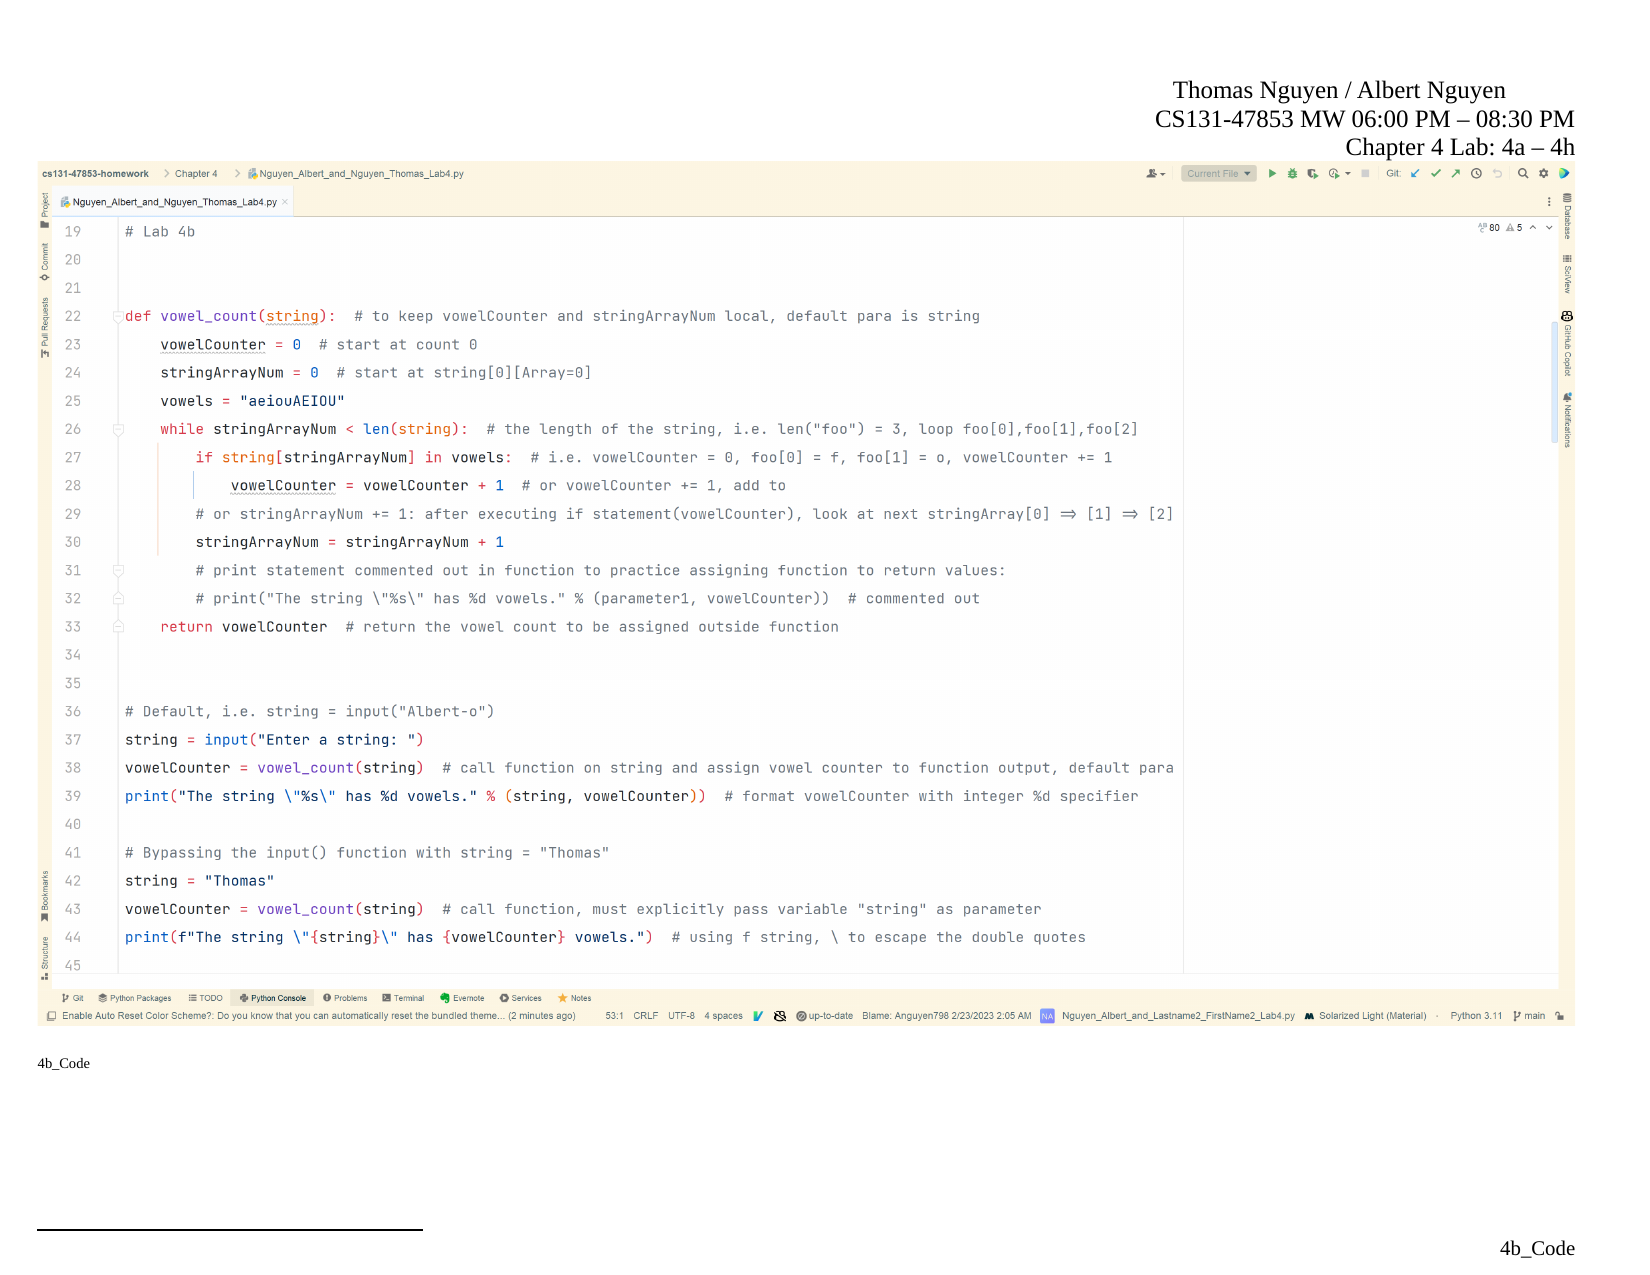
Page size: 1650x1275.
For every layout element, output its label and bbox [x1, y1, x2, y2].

picture [37, 161, 1575, 1026]
